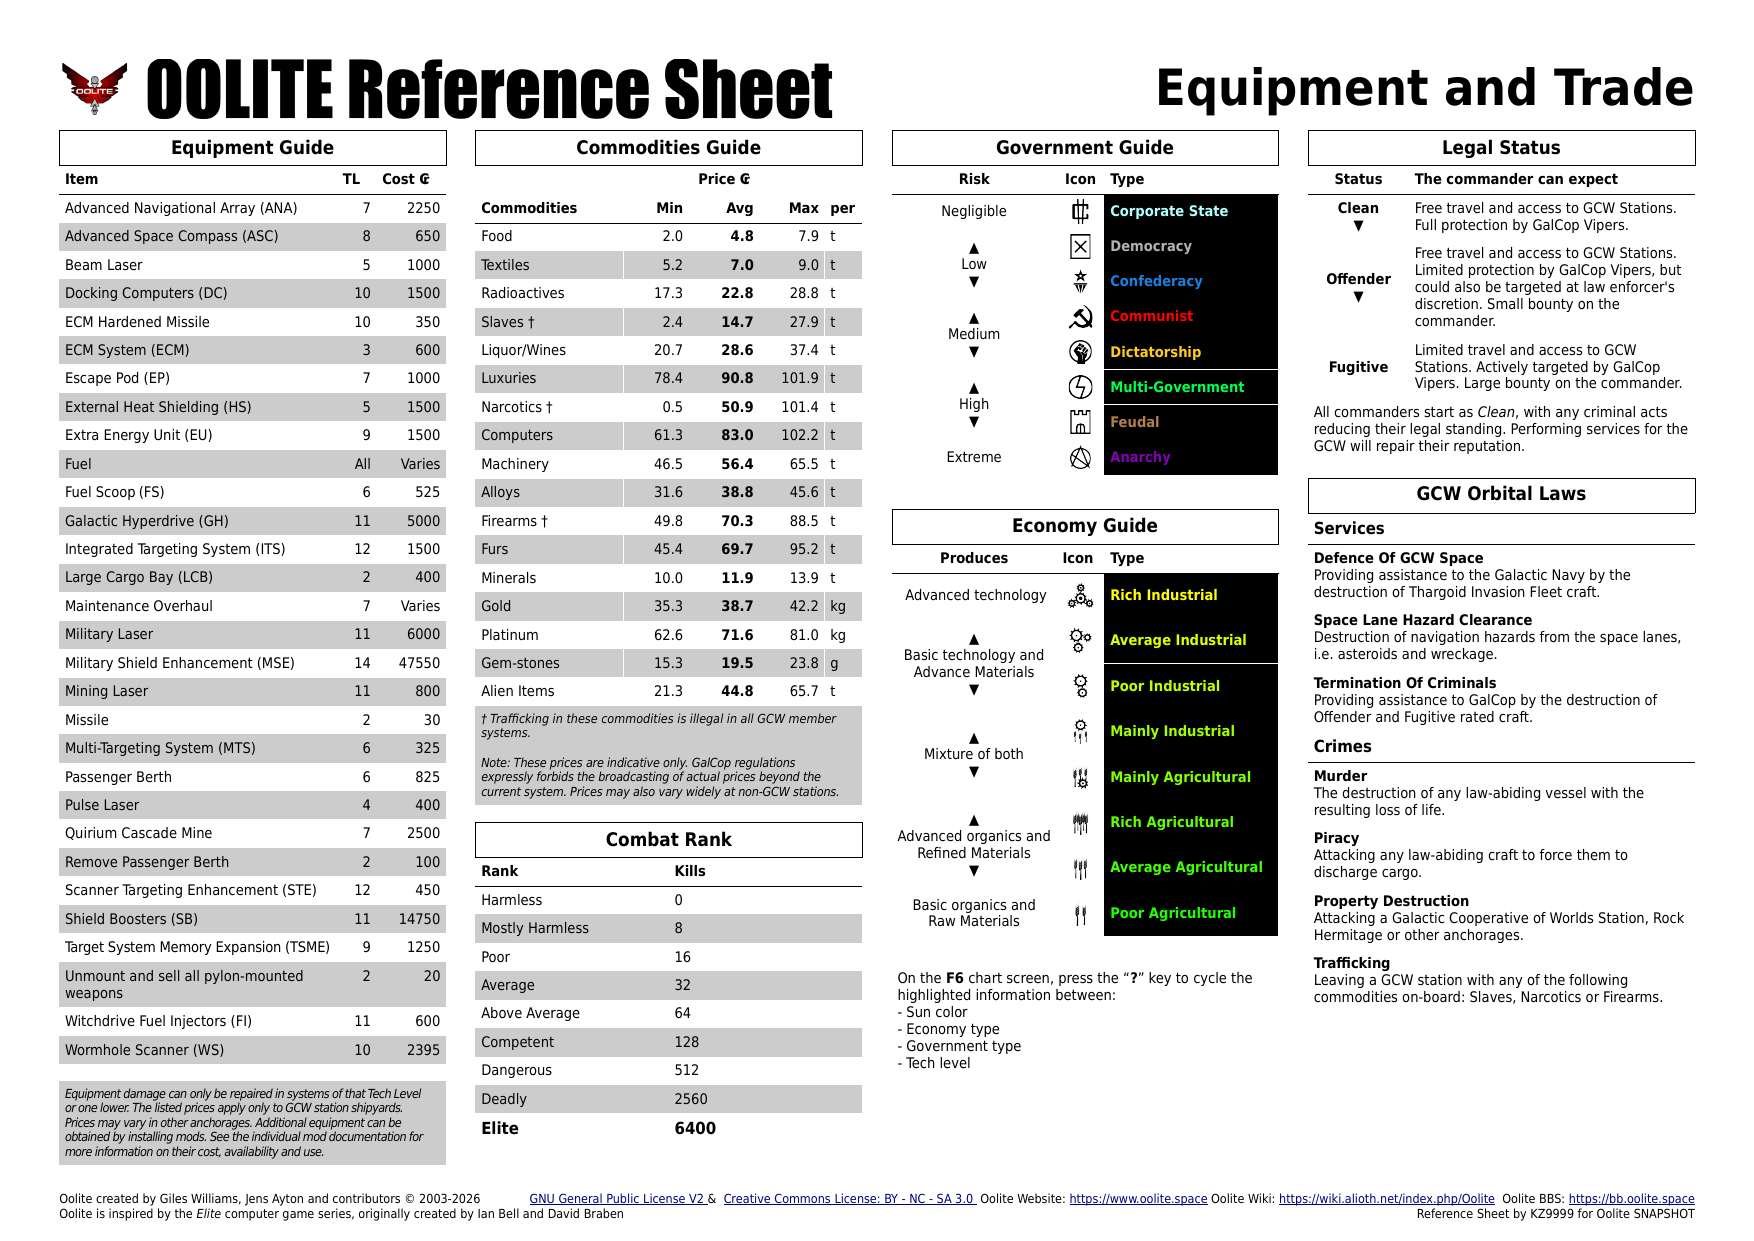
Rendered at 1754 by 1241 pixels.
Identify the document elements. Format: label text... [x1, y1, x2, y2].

table_cell TL [337, 166, 376, 194]
table_cell 9 [337, 421, 376, 450]
table_cell Piracy Attacking any law-abiding craft to force them to discharge cargo. [1308, 825, 1695, 887]
table_cell t [825, 279, 862, 308]
table_cell Limited travel and access to GCW Stations. Actively targeted by GalCop Vipers. Large bounty on the commander. [1409, 336, 1695, 398]
table_cell 65.5 [759, 450, 824, 478]
table_cell 2.4 [624, 308, 689, 336]
picture [1072, 765, 1089, 789]
table_cell [1056, 574, 1104, 618]
table_cell Mainly Agricultural [1104, 754, 1278, 800]
table_cell 38.8 [689, 479, 759, 507]
table_cell 6400 [669, 1114, 862, 1144]
table_cell 6 [337, 763, 376, 791]
table_cell 2 [337, 564, 376, 592]
table_cell Services [1308, 514, 1695, 544]
table_cell Item [59, 166, 337, 194]
table_cell Min [624, 194, 689, 222]
table_cell 0 [669, 887, 862, 914]
table_cell 81.0 [759, 621, 824, 649]
table_cell 45.6 [759, 479, 824, 507]
table_cell 64 [669, 1000, 862, 1028]
table_cell Advanced Space Compass (ASC) [59, 223, 337, 251]
table_cell 42.2 [759, 592, 824, 621]
table_cell Anarchy [1104, 440, 1278, 475]
table_cell Food [475, 224, 623, 251]
table_cell Witchdrive Fuel Injectors (FI) [59, 1007, 337, 1036]
table_cell 525 [376, 478, 446, 507]
table_cell † Trafficking in these commodities is illegal in all GCW member systems. Note: These prices are indicative only. GalCop regulations expressly forbids the broadcasting of actual prices beyond the current system. Prices may also vary widely at non-GCW stations. [475, 706, 862, 805]
table_cell 47550 [376, 649, 446, 677]
table_cell 49.8 [624, 507, 689, 535]
table_cell t [825, 507, 862, 535]
table_cell Fuel Scoop (FS) [59, 478, 337, 507]
table_cell Missile [59, 706, 337, 734]
table_cell Mainly Industrial [1104, 709, 1278, 754]
table_cell All [337, 450, 376, 478]
table_cell t [825, 308, 862, 336]
table_cell ▲ Mixture of both ▼ [892, 709, 1056, 800]
table_cell 88.5 [759, 507, 824, 535]
table_cell Produces [892, 545, 1056, 573]
table_cell 13.9 [759, 564, 824, 592]
table_cell Above Average [475, 1000, 669, 1028]
table_cell Multi-Government [1104, 370, 1278, 404]
table_cell All commanders start as Clean, with any criminal acts reducing their legal standing. Performing services for the GCW will repair their reputation. [1308, 398, 1695, 461]
table_cell t [825, 393, 862, 422]
table_cell Equipment damage can only be repaired in systems of that Tech Level or one lower. The listed prices apply only to GCW station shipyards. Prices may vary in other anchorages. Additional equipment can be obtained by installing mods. See the individual mod documentation for more information on their cost, availability and use. [59, 1081, 446, 1165]
table_cell 1500 [376, 421, 446, 450]
table_cell 4 [337, 791, 376, 819]
table_header Combat Rank [476, 823, 862, 857]
table_cell Extra Energy Unit (EU) [59, 421, 337, 450]
table_cell Poor [475, 943, 669, 971]
table_cell Clean ▼ [1308, 195, 1409, 239]
table_cell Termination Of Criminals Providing assistance to GalCop by the destruction of Offender and Fugitive rated craft. [1308, 669, 1695, 731]
table_cell Basic organics and Raw Materials [892, 891, 1056, 936]
table_header Commodities Guide [476, 131, 862, 165]
table_cell 400 [376, 791, 446, 819]
table_cell 11 [337, 678, 376, 706]
table_cell 35.3 [624, 592, 689, 621]
table_cell [1056, 440, 1104, 475]
table_cell Type [1104, 166, 1278, 194]
table_cell Deadly [475, 1085, 669, 1113]
table_cell [1104, 936, 1278, 964]
table_cell [1056, 299, 1104, 334]
picture [1069, 628, 1092, 653]
table_cell Narcotics † [475, 393, 623, 422]
table_cell Mostly Harmless [475, 914, 669, 943]
table_cell [1056, 195, 1104, 229]
table_cell Icon [1056, 545, 1104, 573]
table_cell Luxuries [475, 365, 623, 393]
table_cell Confederacy [1104, 264, 1278, 299]
table_cell 9.0 [759, 251, 824, 279]
table_cell Cost ₢ [376, 166, 446, 194]
table_cell [1056, 664, 1104, 709]
picture [1069, 340, 1092, 364]
table_cell 5 [337, 251, 376, 279]
table_cell 2 [337, 962, 376, 1007]
table_cell 45.4 [624, 535, 689, 564]
table_cell Rank [475, 858, 669, 886]
table_cell 8 [337, 223, 376, 251]
table_cell t [825, 564, 862, 592]
table_cell 825 [376, 763, 446, 791]
table_cell [1056, 618, 1104, 663]
table_cell 101.4 [759, 393, 824, 422]
table_cell [1056, 405, 1104, 440]
picture [147, 59, 833, 119]
picture [1073, 856, 1088, 880]
table_cell 101.9 [759, 365, 824, 393]
table_cell Avg [689, 194, 759, 222]
table_cell 600 [376, 336, 446, 364]
table_cell Advanced technology [892, 574, 1056, 618]
table_cell 4.8 [689, 224, 759, 251]
table_cell Extreme [892, 440, 1056, 475]
table_cell 2 [337, 706, 376, 734]
table_cell 69.7 [689, 535, 759, 564]
picture [1074, 901, 1087, 926]
table_cell t [825, 450, 862, 478]
table_cell 27.9 [759, 308, 824, 336]
table_cell 0.5 [624, 393, 689, 422]
table_cell Firearms † [475, 507, 623, 535]
table_header Legal Status [1309, 131, 1695, 165]
table_cell Liquor/Wines [475, 336, 623, 365]
table_cell Elite [475, 1114, 669, 1144]
table_cell ▲ High ▼ [892, 370, 1056, 440]
table_cell The commander can expect [1409, 166, 1695, 194]
table_cell 30 [376, 706, 446, 734]
picture [61, 56, 128, 122]
table_cell Free travel and access to GCW Stations. Full protection by GalCop Vipers. [1409, 195, 1695, 239]
table_cell 11 [337, 621, 376, 649]
picture [1072, 810, 1089, 835]
table_cell 37.4 [759, 336, 824, 365]
table_cell [1056, 754, 1104, 800]
table_header Equipment Guide [60, 131, 446, 165]
table_cell 2395 [376, 1036, 446, 1064]
table_cell 10 [337, 279, 376, 308]
table_cell 5.2 [624, 251, 689, 279]
picture [1067, 583, 1094, 608]
table_cell 6 [337, 734, 376, 763]
table_cell 32 [669, 971, 862, 1000]
table_cell 7 [337, 365, 376, 393]
table_cell 10 [337, 308, 376, 336]
table_cell [1056, 264, 1104, 299]
table_cell Wormhole Scanner (WS) [59, 1036, 337, 1064]
table_cell t [825, 365, 862, 393]
table_cell 90.8 [689, 365, 759, 393]
table_cell 10.0 [624, 564, 689, 592]
table_cell 1250 [376, 933, 446, 962]
table_cell 16 [669, 943, 862, 971]
table_cell 6000 [376, 621, 446, 649]
table_cell Galactic Hyperdrive (GH) [59, 507, 337, 535]
table_cell Unmount and sell all pylon-mounted weapons [59, 962, 337, 1007]
table_cell per [825, 166, 862, 222]
table_cell 46.5 [624, 450, 689, 478]
table_cell Varies [376, 592, 446, 621]
table_cell External Heat Shielding (HS) [59, 393, 337, 421]
table_cell Murder The destruction of any law-abiding vessel with the resulting loss of life. [1308, 763, 1695, 824]
table_cell Shield Boosters (SB) [59, 905, 337, 933]
table_cell t [825, 479, 862, 507]
table_header Government Guide [893, 131, 1278, 165]
table_cell Minerals [475, 564, 623, 592]
table_cell [1056, 370, 1104, 404]
table_cell ▲ Low ▼ [892, 229, 1056, 299]
table_cell 5000 [376, 507, 446, 535]
table_cell 12 [337, 535, 376, 564]
table_cell 14 [337, 649, 376, 677]
table_cell Target System Memory Expansion (TSME) [59, 933, 337, 962]
table_cell 11 [337, 507, 376, 535]
table_cell 62.6 [624, 621, 689, 649]
table_cell [59, 1064, 446, 1081]
table_cell Crimes [1308, 731, 1695, 762]
table_cell Dangerous [475, 1057, 669, 1085]
table_cell Quirium Cascade Mine [59, 820, 337, 848]
table_cell Alien Items [475, 678, 623, 706]
picture [1070, 234, 1091, 259]
table_cell Large Cargo Bay (LCB) [59, 564, 337, 592]
table_cell ▲ Medium ▼ [892, 299, 1056, 369]
table_cell Docking Computers (DC) [59, 279, 337, 308]
table_cell Varies [376, 450, 446, 478]
table_cell 20 [376, 962, 446, 1007]
table_cell kg [825, 592, 862, 621]
table_cell Pulse Laser [59, 791, 337, 819]
table_cell t [825, 224, 862, 251]
table_cell 1500 [376, 279, 446, 308]
table_cell 400 [376, 564, 446, 592]
table_cell 15.3 [624, 649, 689, 677]
table_cell Gem-stones [475, 649, 623, 677]
table_cell 56.4 [689, 450, 759, 478]
table_cell Property Destruction Attacking a Galactic Cooperative of Worlds Station, Rock Hermitage or other anchorages. [1308, 887, 1695, 949]
table_cell 83.0 [689, 422, 759, 450]
table_cell Kills [669, 858, 862, 886]
table_cell Poor Agricultural [1104, 891, 1278, 936]
table_cell 5 [337, 393, 376, 421]
table_cell t [825, 535, 862, 564]
table_header Economy Guide [893, 510, 1278, 544]
table_cell Military Shield Enhancement (MSE) [59, 649, 337, 677]
table_header GCW Orbital Laws [1309, 479, 1695, 513]
table_cell Remove Passenger Berth [59, 848, 337, 876]
table_cell Maintenance Overhaul [59, 592, 337, 621]
table_cell Average Agricultural [1104, 845, 1278, 891]
table_cell Textiles [475, 251, 623, 279]
table_cell Average Industrial [1104, 618, 1278, 663]
table_cell [1056, 845, 1104, 891]
table_cell Beam Laser [59, 251, 337, 279]
table_cell 2250 [376, 195, 446, 222]
table_cell 1500 [376, 393, 446, 421]
table_cell Competent [475, 1028, 669, 1057]
table_cell 20.7 [624, 336, 689, 365]
table_cell 65.7 [759, 678, 824, 706]
table_cell 6 [337, 478, 376, 507]
table_cell Slaves † [475, 308, 623, 336]
table_cell Status [1308, 166, 1409, 194]
table_cell 102.2 [759, 422, 824, 450]
table_cell [1056, 891, 1104, 936]
picture [1072, 199, 1089, 224]
table_cell [1056, 334, 1104, 369]
table_cell On the F6 chart screen, press the “?” key to cycle the highlighted information between: - Sun color - Economy type - Government type - Tech level [892, 965, 1278, 1078]
table_cell 14750 [376, 905, 446, 933]
table_cell Rich Agricultural [1104, 800, 1278, 845]
table_cell t [825, 422, 862, 450]
table_cell Corporate State [1104, 195, 1278, 229]
table_cell 8 [669, 914, 862, 943]
table_cell Democracy [1104, 229, 1278, 264]
table_cell Space Lane Hazard Clearance Destruction of navigation hazards from the space lanes, i.e. asteroids and wreckage. [1308, 606, 1695, 669]
table_cell 3 [337, 336, 376, 364]
table_cell 9 [337, 933, 376, 962]
table_cell g [825, 649, 862, 677]
table_cell Mining Laser [59, 678, 337, 706]
table_cell Alloys [475, 479, 623, 507]
picture [1068, 375, 1093, 399]
picture [1068, 305, 1093, 329]
table_cell 450 [376, 876, 446, 905]
table_cell Computers [475, 422, 623, 450]
table_cell Platinum [475, 621, 623, 649]
table_cell 23.8 [759, 649, 824, 677]
table_cell 800 [376, 678, 446, 706]
table_cell Defence Of GCW Space Providing assistance to the Galactic Navy by the destruction of Thargoid Invasion Fleet craft. [1308, 545, 1695, 606]
table_cell t [825, 251, 862, 279]
table_cell Free travel and access to GCW Stations. Limited protection by GalCop Vipers, but could also be targeted at law enforcer's discretion. Small bounty on the commander. [1409, 239, 1695, 336]
table_cell 95.2 [759, 535, 824, 564]
table_cell 600 [376, 1007, 446, 1036]
picture [1070, 410, 1091, 434]
table_cell Dictatorship [1104, 334, 1278, 369]
table_cell 1500 [376, 535, 446, 564]
table_cell ECM System (ECM) [59, 336, 337, 364]
table_cell 128 [669, 1028, 862, 1057]
table_cell 19.5 [689, 649, 759, 677]
table_cell 10 [337, 1036, 376, 1064]
table_cell Harmless [475, 887, 669, 914]
picture [1070, 445, 1091, 469]
table_cell 71.6 [689, 621, 759, 649]
table_cell t [825, 678, 862, 706]
table_cell Negligible [892, 195, 1056, 229]
table_cell Type [1104, 545, 1278, 573]
table_cell 11 [337, 1007, 376, 1036]
table_cell 44.8 [689, 678, 759, 706]
table_cell [1056, 229, 1104, 264]
table_cell 7 [337, 820, 376, 848]
table_cell 12 [337, 876, 376, 905]
table_cell Machinery [475, 450, 623, 478]
table_cell Scanner Targeting Enhancement (STE) [59, 876, 337, 905]
picture [1073, 719, 1088, 744]
table_cell 11.9 [689, 564, 759, 592]
table_cell Communist [1104, 299, 1278, 334]
table_cell 1000 [376, 251, 446, 279]
table_cell Rich Industrial [1104, 574, 1278, 618]
table_cell [1056, 800, 1104, 845]
table_cell 14.7 [689, 308, 759, 336]
table_cell Military Laser [59, 621, 337, 649]
table_cell [1056, 936, 1104, 964]
table_cell 7 [337, 195, 376, 222]
table_cell t [825, 336, 862, 365]
table_cell [892, 936, 1056, 964]
table_cell Radioactives [475, 279, 623, 308]
table_cell 11 [337, 905, 376, 933]
table_cell 2560 [669, 1085, 862, 1113]
table_cell 100 [376, 848, 446, 876]
table_cell Fuel [59, 450, 337, 478]
table_cell 22.8 [689, 279, 759, 308]
table_cell 7.0 [689, 251, 759, 279]
table_cell 78.4 [624, 365, 689, 393]
table_cell 70.3 [689, 507, 759, 535]
table_cell 1000 [376, 365, 446, 393]
table_cell Advanced Navigational Array (ANA) [59, 195, 337, 222]
table_cell Integrated Targeting System (ITS) [59, 535, 337, 564]
table_cell Risk [892, 166, 1056, 194]
table_cell Commodities [475, 166, 623, 222]
table_cell ▲ Basic technology and Advance Materials ▼ [892, 618, 1056, 709]
table_cell Icon [1056, 166, 1104, 194]
table_cell 50.9 [689, 393, 759, 422]
table_cell 512 [669, 1057, 862, 1085]
table_cell Price ₢ [624, 166, 824, 194]
table_cell Offender ▼ [1308, 239, 1409, 336]
table_cell 2 [337, 848, 376, 876]
table_cell 350 [376, 308, 446, 336]
picture [1073, 270, 1088, 294]
table_cell 21.3 [624, 678, 689, 706]
table_cell kg [825, 621, 862, 649]
table_cell 2.0 [624, 224, 689, 251]
table_cell 7 [337, 592, 376, 621]
table_cell Passenger Berth [59, 763, 337, 791]
table_cell Multi-Targeting System (MTS) [59, 734, 337, 763]
table_cell Gold [475, 592, 623, 621]
table_cell Max [759, 194, 824, 222]
table_cell Poor Industrial [1104, 664, 1278, 709]
table_cell 61.3 [624, 422, 689, 450]
table_cell 7.9 [759, 224, 824, 251]
table_cell 17.3 [624, 279, 689, 308]
table_cell 325 [376, 734, 446, 763]
table_cell 28.8 [759, 279, 824, 308]
picture [1073, 674, 1088, 698]
table_cell Escape Pod (EP) [59, 365, 337, 393]
table_cell 2500 [376, 820, 446, 848]
table_cell 38.7 [689, 592, 759, 621]
table_cell [1056, 709, 1104, 754]
table_cell Fugitive [1308, 336, 1409, 398]
table_cell Feudal [1104, 405, 1278, 440]
table_cell Trafficking Leaving a GCW station with any of the following commodities on-board: Slaves, Narcotics or Firearms. [1308, 949, 1695, 1012]
table_cell ▲ Advanced organics and Refined Materials ▼ [892, 800, 1056, 891]
table_cell 28.6 [689, 336, 759, 365]
table_cell Average [475, 971, 669, 1000]
table_cell Furs [475, 535, 623, 564]
table_cell 650 [376, 223, 446, 251]
table_cell 31.6 [624, 479, 689, 507]
table_cell ECM Hardened Missile [59, 308, 337, 336]
